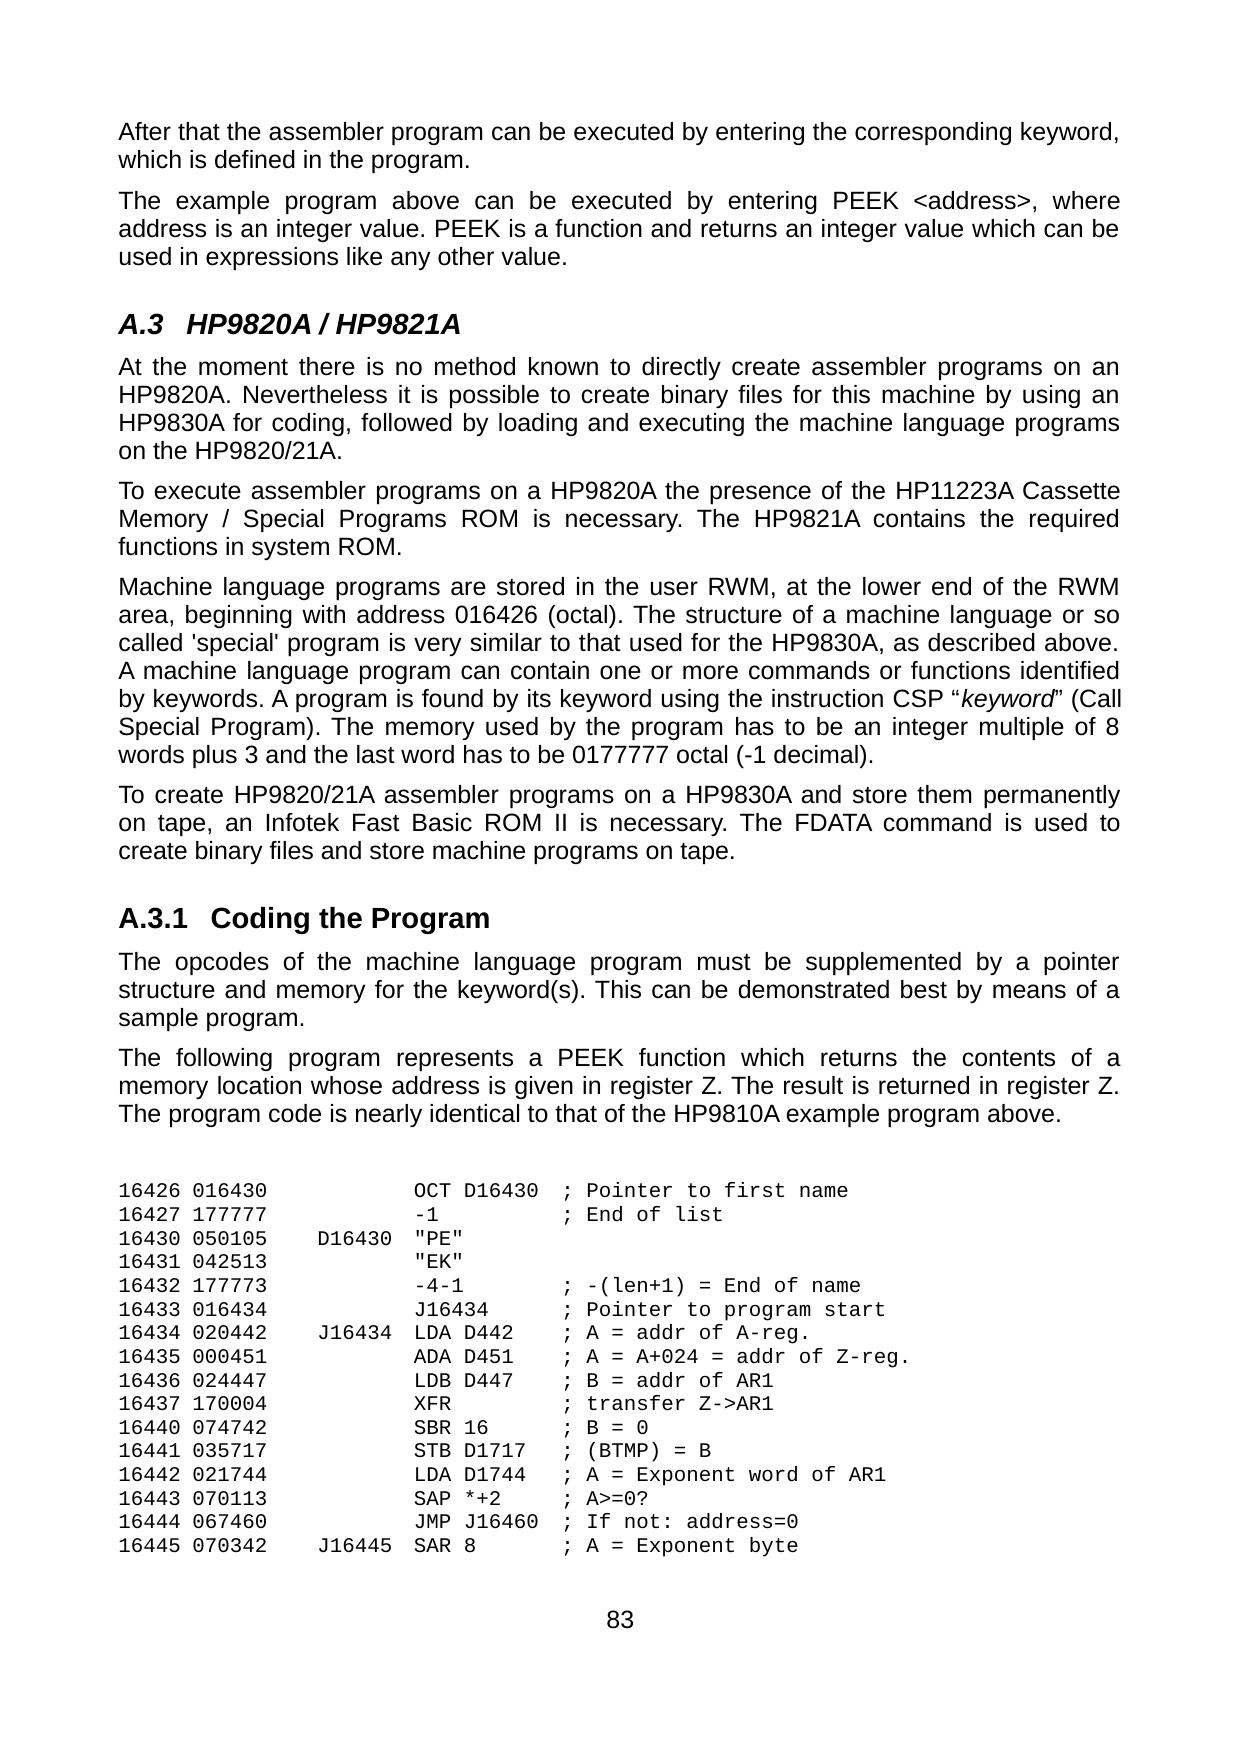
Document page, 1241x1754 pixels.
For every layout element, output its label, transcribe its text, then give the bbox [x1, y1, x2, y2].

text 16442 021744 LDA D1744 ; A = Exponent word of AR1 [118, 1464, 1122, 1488]
text 16426 016430 OCT D16430 ; Pointer to first name [118, 1180, 1122, 1204]
text 16434 020442 J16434 LDA D442 ; A = addr of A-reg. [118, 1322, 1122, 1346]
text After that the assembler program can be executed by entering the corresponding keyword, which is defined in the program. [118, 118, 1122, 174]
text 16443 070113 SAP *+2 ; A>=0? [118, 1488, 1122, 1511]
text 16432 177773 -4-1 ; -(len+1) = End of name [118, 1275, 1122, 1299]
text To execute assembler programs on a HP9820A the presence of the HP11223A Cassette Memory / Special Programs ROM is necessary. The HP9821A contains the required functions in system ROM. [118, 477, 1122, 561]
text 16445 070342 J16445 SAR 8 ; A = Exponent byte [118, 1535, 1122, 1559]
text The following program represents a PEEK function which returns the contents of a memory location whose address is given in register Z. The result is returned in register Z. The program code is nearly identical to that of the HP9810A example program above. [118, 1044, 1122, 1127]
text 16427 177777 -1 ; End of list [118, 1204, 1122, 1228]
text 16436 024447 LDB D447 ; B = addr of AR1 [118, 1369, 1122, 1393]
text The example program above can be executed by entering PEEK <address>, where address is an integer value. PEEK is a function and returns an integer value which can be used in expressions like any other value. [118, 186, 1122, 270]
text 16437 170004 XFR ; transfer Z->AR1 [118, 1393, 1122, 1417]
text At the moment there is no method known to directly create assembler programs on an HP9820A. Nevertheless it is possible to create binary files for this machine by using an HP9830A for coding, followed by loading and executing the machine language programs on the HP9820/21A. [118, 353, 1122, 464]
subtitle Coding the Program [118, 902, 1122, 935]
text 16431 042513 "EK" [118, 1251, 1122, 1275]
text Machine language programs are stored in the user RWM, at the lower end of the RWM area, beginning with address 016426 (octal). The structure of a machine language or so called 'special' program is very similar to that used for the HP9830A, as described above. A machine language program can contain one or more commands or functions identified by keywords. A program is found by its keyword using the instruction CSP “keyword” (Call Special Program). The memory used by the program has to be an integer multiple of 8 words plus 3 and the last word has to be 0177777 octal (-1 decimal). [118, 573, 1122, 769]
text 16441 035717 STB D1717 ; (BTMP) = B [118, 1441, 1122, 1464]
text The opcodes of the machine language program must be supplemented by a pointer structure and memory for the keyword(s). This can be demonstrated best by means of a sample program. [118, 947, 1122, 1031]
text 16440 074742 SBR 16 ; B = 0 [118, 1417, 1122, 1441]
text 16433 016434 J16434 ; Pointer to program start [118, 1299, 1122, 1322]
text 16430 050105 D16430 "PE" [118, 1228, 1122, 1251]
text To create HP9820/21A assembler programs on a HP9830A and store them permanently on tape, an Infotek Fast Basic ROM II is necessary. The FDATA command is used to create binary files and store machine programs on tape. [118, 781, 1122, 865]
text 16435 000451 ADA D451 ; A = A+024 = addr of Z-reg. [118, 1346, 1122, 1369]
text 16444 067460 JMP J16460 ; If not: address=0 [118, 1511, 1122, 1535]
subtitle HP9820A / HP9821A [118, 308, 1122, 340]
